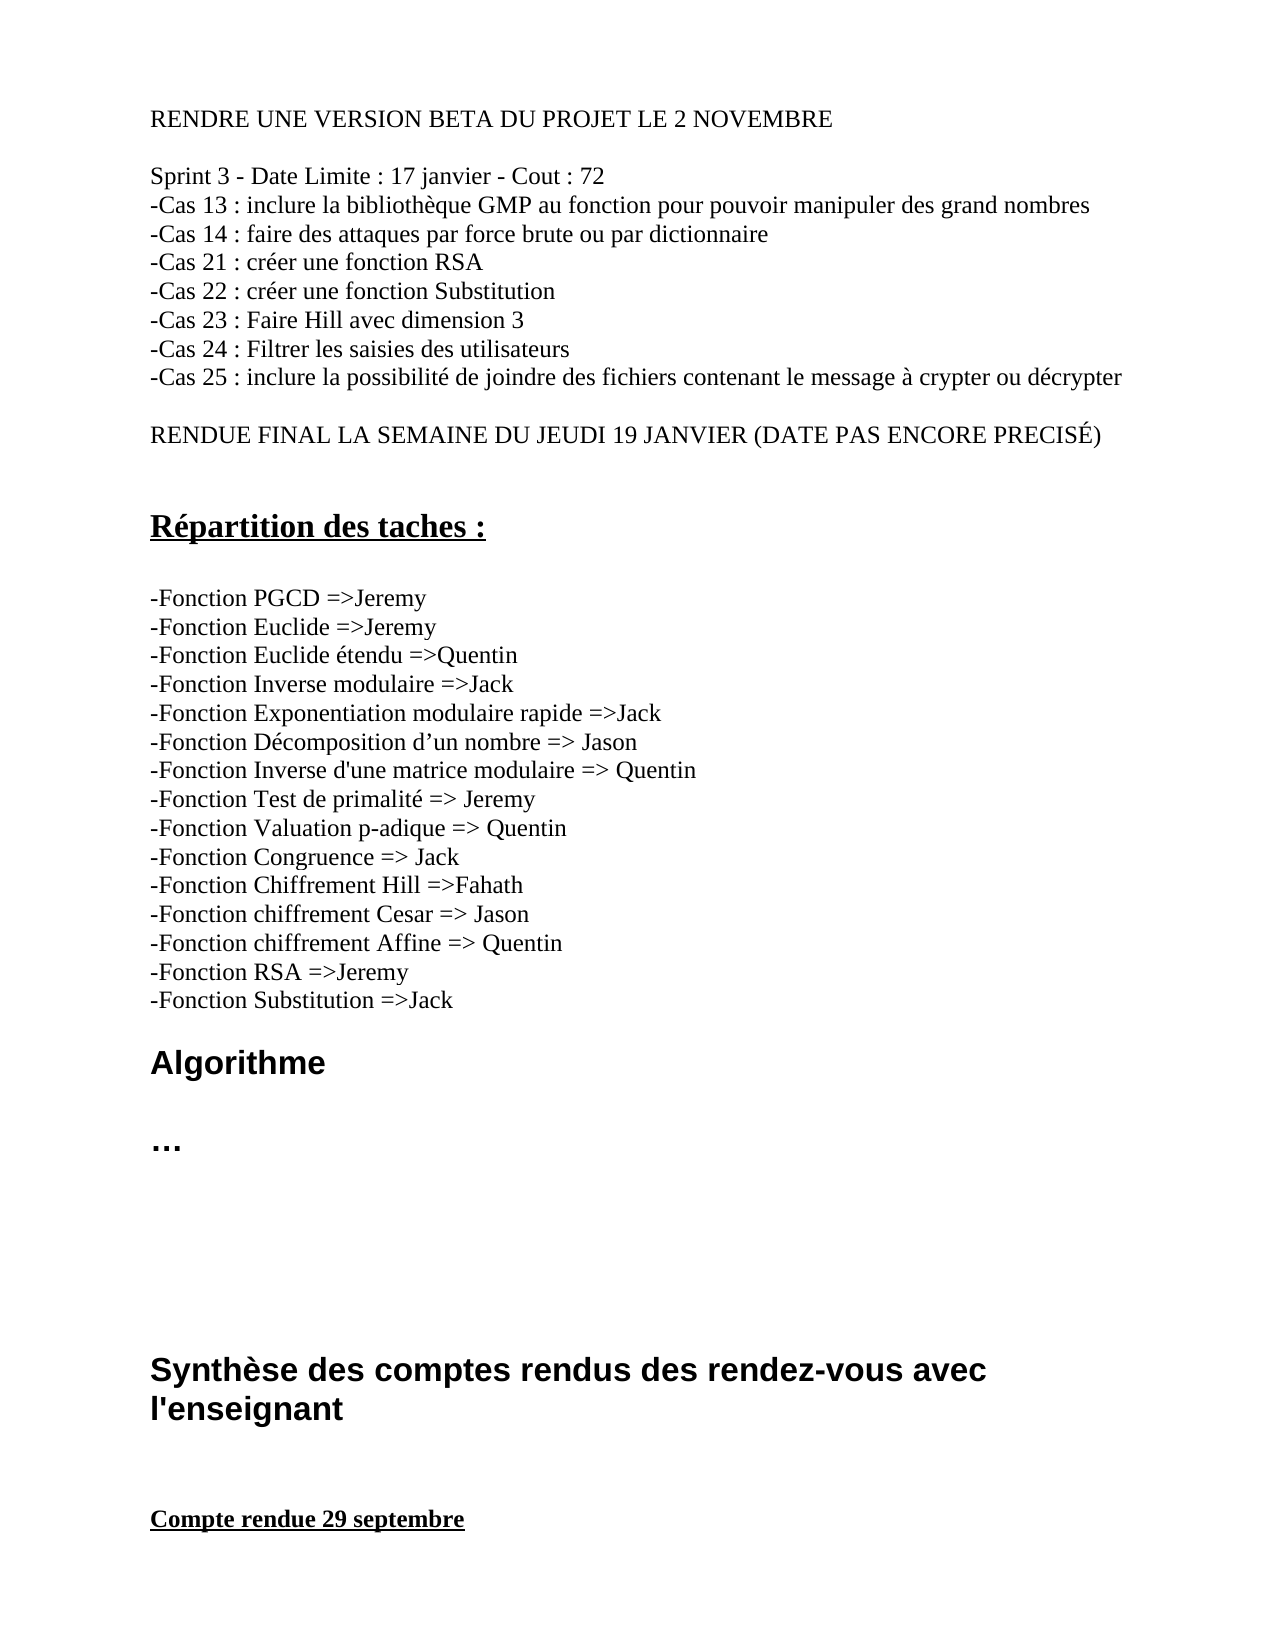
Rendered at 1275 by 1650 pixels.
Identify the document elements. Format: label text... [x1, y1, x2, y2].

text -Cas 14 : faire des attaques par force brute ou par dictionnaire [150, 219, 1125, 247]
text Algorithme [150, 1043, 1125, 1081]
text -Fonction Euclide étendu =>Quentin [150, 640, 1125, 669]
text -Cas 23 : Faire Hill avec dimension 3 [150, 305, 1125, 334]
text -Fonction Substitution =>Jack [150, 985, 1125, 1014]
text -Fonction Test de primalité => Jeremy [150, 784, 1125, 813]
text -Fonction Décomposition d’un nombre => Jason [150, 727, 1125, 755]
text -Fonction Inverse d'une matrice modulaire => Quentin [150, 755, 1125, 784]
text -Cas 21 : créer une fonction RSA [150, 247, 1125, 276]
text -Fonction Chiffrement Hill =>Fahath [150, 870, 1125, 899]
text -Cas 24 : Filtrer les saisies des utilisateurs [150, 334, 1125, 362]
text -Fonction Euclide =>Jeremy [150, 612, 1125, 640]
text Répartition des taches : [150, 506, 1125, 544]
text … [150, 1120, 1125, 1158]
text -Fonction chiffrement Affine => Quentin [150, 928, 1125, 957]
text -Fonction Congruence => Jack [150, 842, 1125, 870]
text -Fonction chiffrement Cesar => Jason [150, 899, 1125, 928]
text -Cas 13 : inclure la bibliothèque GMP au fonction pour pouvoir manipuler des grand nombres [150, 190, 1125, 219]
text -Cas 25 : inclure la possibilité de joindre des fichiers contenant le message à crypter ou décrypter [150, 362, 1125, 391]
text RENDRE UNE VERSION BETA DU PROJET LE 2 NOVEMBRE [150, 104, 1125, 132]
text Compte rendue 29 septembre [150, 1504, 1125, 1533]
text -Fonction Inverse modulaire =>Jack [150, 669, 1125, 698]
text -Fonction Valuation p-adique => Quentin [150, 813, 1125, 842]
text Synthèse des comptes rendus des rendez-vous avec l'enseignant [150, 1350, 1125, 1427]
text -Cas 22 : créer une fonction Substitution [150, 276, 1125, 305]
text Sprint 3 - Date Limite : 17 janvier - Cout : 72 [150, 161, 1125, 190]
text -Fonction PGCD =>Jeremy [150, 583, 1125, 612]
text RENDUE FINAL LA SEMAINE DU JEUDI 19 JANVIER (DATE PAS ENCORE PRECISÉ) [150, 420, 1125, 449]
text -Fonction RSA =>Jeremy [150, 957, 1125, 985]
text -Fonction Exponentiation modulaire rapide =>Jack [150, 698, 1125, 727]
